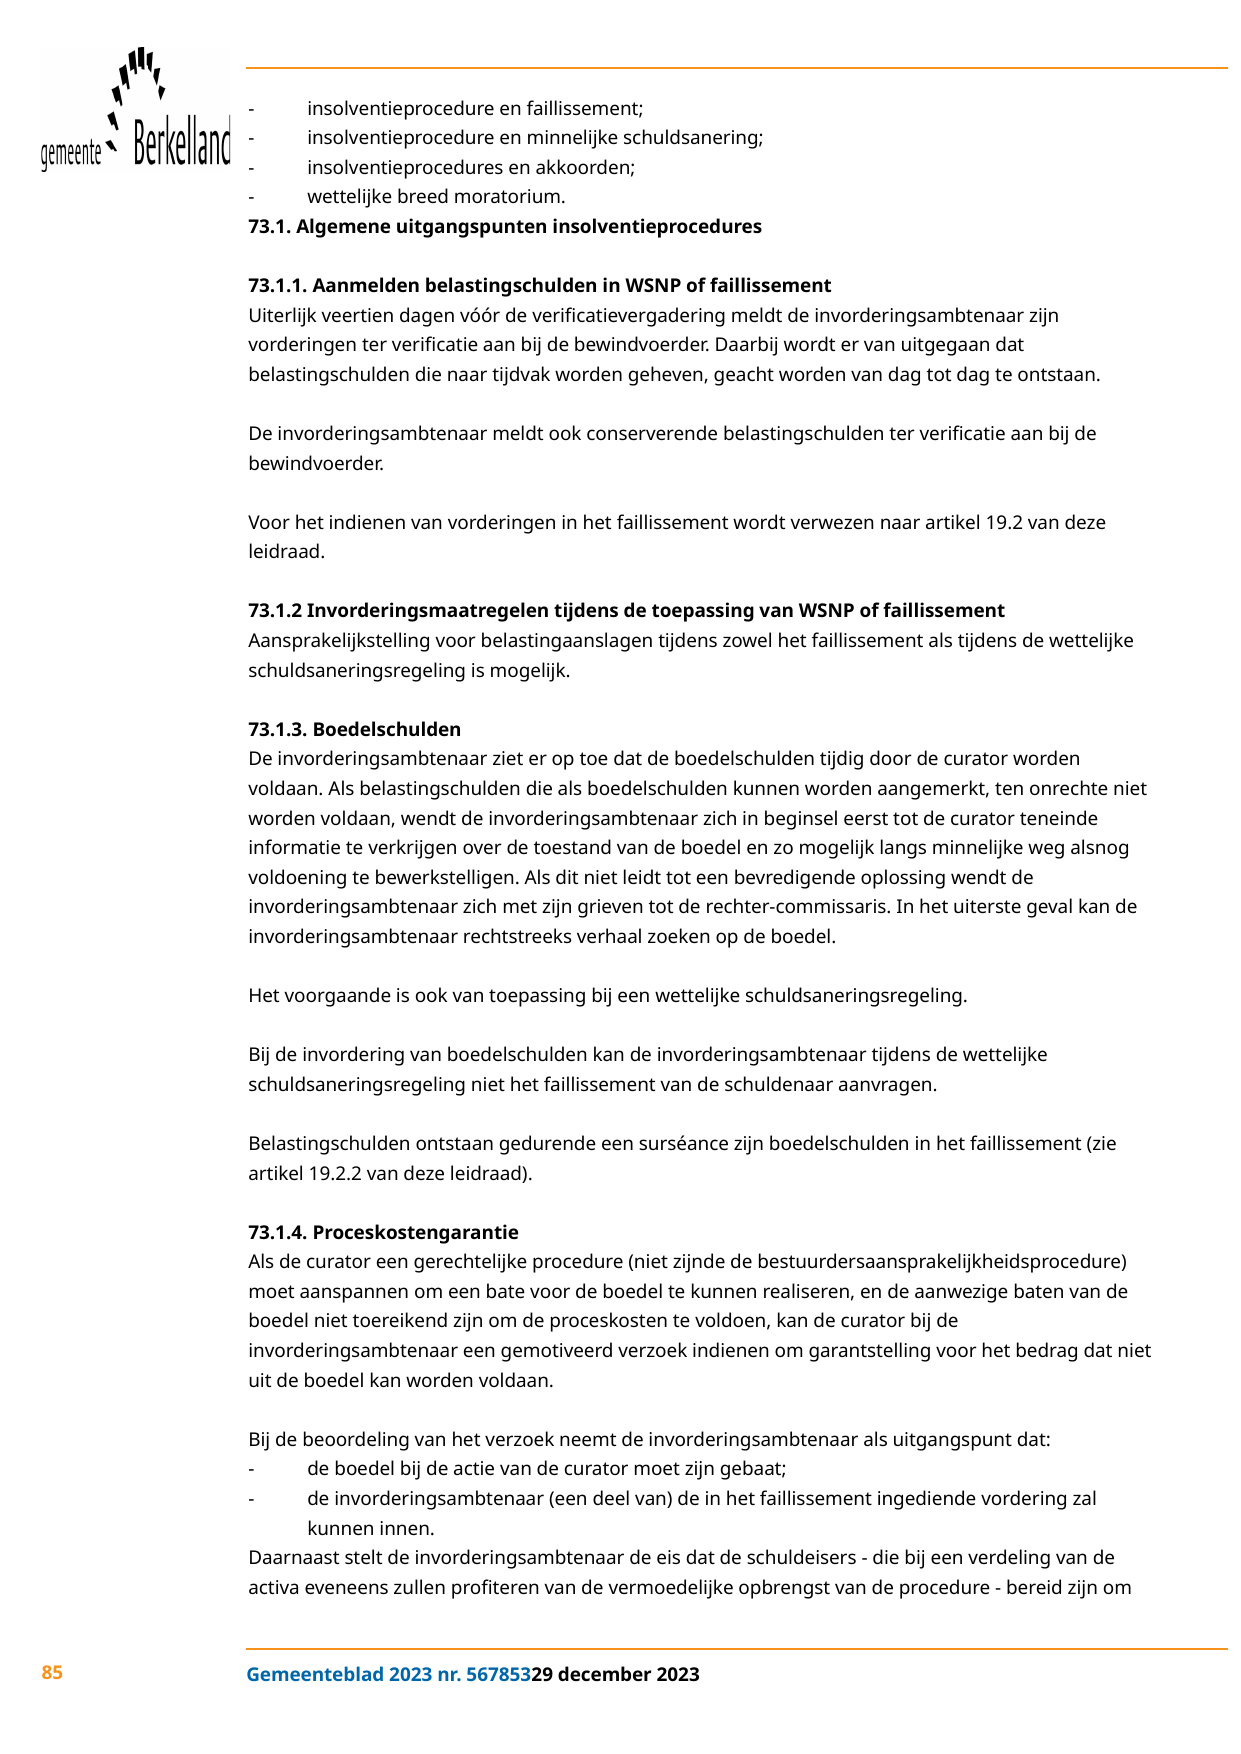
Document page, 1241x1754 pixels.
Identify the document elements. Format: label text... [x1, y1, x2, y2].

text 73.1.2 Invorderingsmaatregelen tijdens de toepassing van WSNP of faillissement [248, 598, 1152, 623]
text De invorderingsambtenaar ziet er op toe dat de boedelschulden tijdig door de curator worden voldaan. Als belastingschulden die als boedelschulden kunnen worden aangemerkt, ten onrechte niet worden voldaan, wendt de invorderingsambtenaar zich in beginsel eerst tot de curator teneinde informatie te verkrijgen over de toestand van de boedel en zo mogelijk langs minnelijke weg alsnog voldoening te bewerkstelligen. Als dit niet leidt tot een bevredigende oplossing wendt de invorderingsambtenaar zich met zijn grieven tot de rechter-commissaris. In het uiterste geval kan de invorderingsambtenaar rechtstreeks verhaal zoeken op de boedel. [248, 746, 1152, 949]
text Bij de invordering van boedelschulden kan de invorderingsambtenaar tijdens de wettelijke schuldsaneringsregeling niet het faillissement van de schuldenaar aanvragen. [248, 1041, 1152, 1097]
text 73.1.4. Proceskostengarantie [248, 1219, 1152, 1245]
text 73.1.1. Aanmelden belastingschulden in WSNP of faillissement [248, 272, 1152, 298]
text Aansprakelijkstelling voor belastingaanslagen tijdens zowel het faillissement als tijdens de wettelijke schuldsaneringsregeling is mogelijk. [248, 627, 1152, 683]
list insolventieprocedures en akkoorden; [248, 154, 1152, 180]
text Voor het indienen van vorderingen in het faillissement wordt verwezen naar artikel 19.2 van deze leidraad. [248, 509, 1152, 564]
text Bij de beoordeling van het verzoek neemt de invorderingsambtenaar als uitgangspunt dat: [248, 1426, 1152, 1452]
list insolventieprocedure en faillissement; [248, 95, 1152, 121]
list wettelijke breed moratorium. [248, 183, 1152, 209]
picture [41, 47, 231, 172]
list de boedel bij de actie van de curator moet zijn gebaat; [248, 1456, 1152, 1481]
text Het voorgaande is ook van toepassing bij een wettelijke schuldsaneringsregeling. [248, 982, 1152, 1008]
list de invorderingsambtenaar (een deel van) de in het faillissement ingediende vordering zal kunnen innen. [248, 1485, 1152, 1541]
text 73.1. Algemene uitgangspunten insolventieprocedures [248, 213, 1152, 239]
text Uiterlijk veertien dagen vóór de verificatievergadering meldt de invorderingsambtenaar zijn vorderingen ter verificatie aan bij de bewindvoerder. Daarbij wordt er van uitgegaan dat belastingschulden die naar tijdvak worden geheven, geacht worden van dag tot dag te ontstaan. [248, 302, 1152, 387]
text 73.1.3. Boedelschulden [248, 716, 1152, 742]
text Als de curator een gerechtelijke procedure (niet zijnde de bestuurdersaansprakelijkheidsprocedure) moet aanspannen om een bate voor de boedel te kunnen realiseren, en de aanwezige baten van de boedel niet toereikend zijn om de proceskosten te voldoen, kan de curator bij de invorderingsambtenaar een gemotiveerd verzoek indienen om garantstelling voor het bedrag dat niet uit de boedel kan worden voldaan. [248, 1248, 1152, 1393]
text De invorderingsambtenaar meldt ook conserverende belastingschulden ter verificatie aan bij de bewindvoerder. [248, 420, 1152, 476]
text Daarnaast stelt de invorderingsambtenaar de eis dat de schuldeisers - die bij een verdeling van de activa eveneens zullen profiteren van de vermoedelijke opbrengst van de procedure - bereid zijn om [248, 1544, 1152, 1600]
list insolventieprocedure en minnelijke schuldsanering; [248, 124, 1152, 150]
text Belastingschulden ontstaan gedurende een surséance zijn boedelschulden in het faillissement (zie artikel 19.2.2 van deze leidraad). [248, 1130, 1152, 1186]
